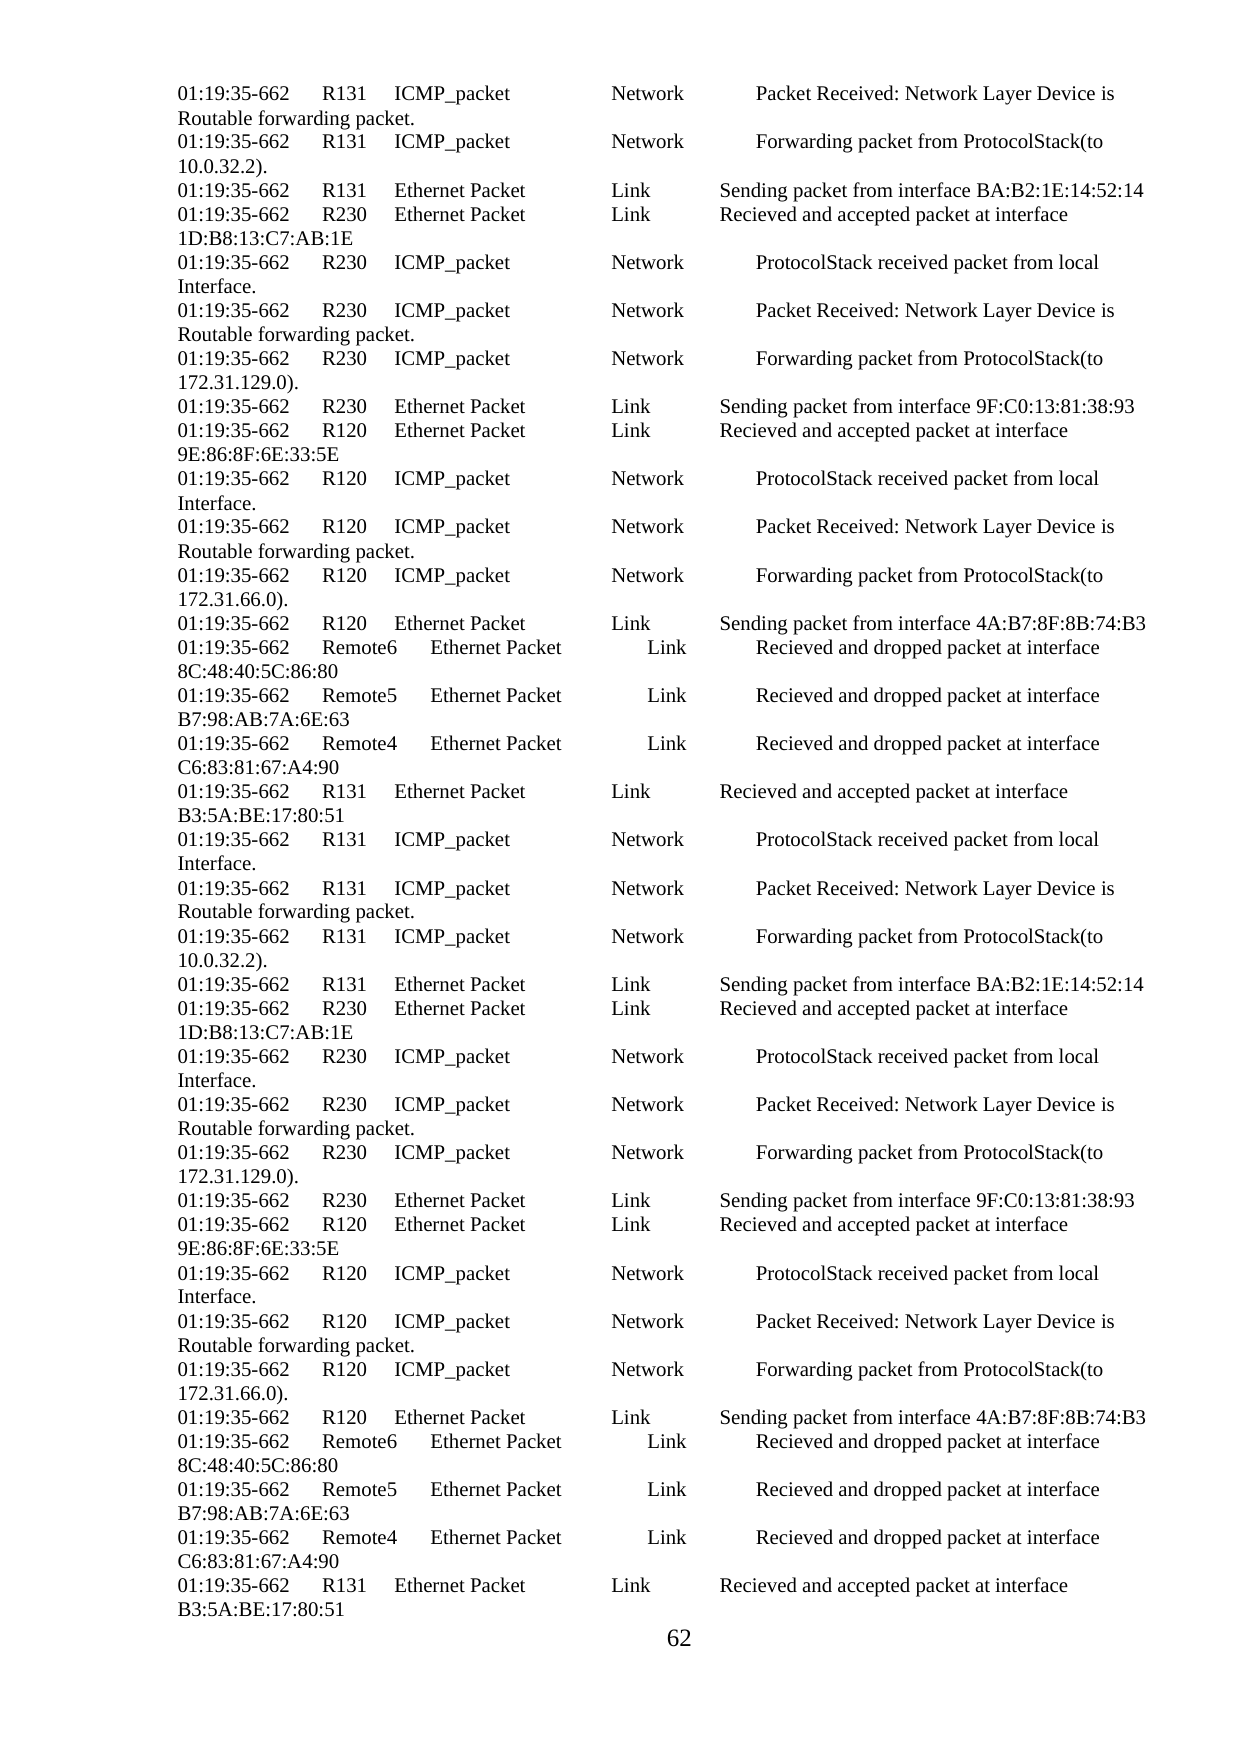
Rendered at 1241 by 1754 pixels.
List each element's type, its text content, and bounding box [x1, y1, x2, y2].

text 01:19:35-662 R230 ICMP_packet Network Forwarding packet from ProtocolStack(to 172.31.129.0). [177, 346, 1181, 394]
text 01:19:35-662 R230 Ethernet Packet Link Recieved and accepted packet at interface 1D:B8:13:C7:AB:1E [177, 996, 1181, 1044]
text 01:19:35-662 R131 Ethernet Packet Link Sending packet from interface BA:B2:1E:14:52:14 [177, 178, 1181, 202]
text 01:19:35-662 R120 Ethernet Packet Link Recieved and accepted packet at interface 9E:86:8F:6E:33:5E [177, 418, 1181, 466]
text 01:19:35-662 R230 ICMP_packet Network Packet Received: Network Layer Device is Routable forwarding packet. [177, 1092, 1181, 1140]
text 01:19:35-662 R230 Ethernet Packet Link Recieved and accepted packet at interface 1D:B8:13:C7:AB:1E [177, 202, 1181, 250]
text 01:19:35-662 R120 ICMP_packet Network ProtocolStack received packet from local Interface. [177, 466, 1181, 514]
text 01:19:35-662 R120 Ethernet Packet Link Recieved and accepted packet at interface 9E:86:8F:6E:33:5E [177, 1212, 1181, 1260]
text 01:19:35-662 R230 ICMP_packet Network ProtocolStack received packet from local Interface. [177, 1044, 1181, 1092]
text 01:19:35-662 R120 ICMP_packet Network Packet Received: Network Layer Device is Routable forwarding packet. [177, 1308, 1181, 1357]
text 01:19:35-662 R120 ICMP_packet Network Packet Received: Network Layer Device is Routable forwarding packet. [177, 514, 1181, 563]
text 01:19:35-662 R120 ICMP_packet Network ProtocolStack received packet from local Interface. [177, 1260, 1181, 1308]
text 01:19:35-662 R131 ICMP_packet Network ProtocolStack received packet from local Interface. [177, 827, 1181, 875]
text 01:19:35-662 R131 Ethernet Packet Link Recieved and accepted packet at interface B3:5A:BE:17:80:51 [177, 779, 1181, 827]
text 01:19:35-662 R120 ICMP_packet Network Forwarding packet from ProtocolStack(to 172.31.66.0). [177, 563, 1181, 611]
text 01:19:35-662 R131 ICMP_packet Network Packet Received: Network Layer Device is Routable forwarding packet. [177, 875, 1181, 923]
text 01:19:35-662 R120 Ethernet Packet Link Sending packet from interface 4A:B7:8F:8B:74:B3 [177, 611, 1181, 635]
text 01:19:35-662 R230 Ethernet Packet Link Sending packet from interface 9F:C0:13:81:38:93 [177, 1188, 1181, 1212]
text 01:19:35-662 Remote5 Ethernet Packet Link Recieved and dropped packet at interface B7:98:AB:7A:6E:63 [177, 1477, 1181, 1525]
text 01:19:35-662 Remote5 Ethernet Packet Link Recieved and dropped packet at interface B7:98:AB:7A:6E:63 [177, 683, 1181, 731]
text 01:19:35-662 R131 ICMP_packet Network Forwarding packet from ProtocolStack(to 10.0.32.2). [177, 129, 1181, 178]
text 01:19:35-662 R230 ICMP_packet Network Forwarding packet from ProtocolStack(to 172.31.129.0). [177, 1140, 1181, 1188]
text 01:19:35-662 Remote6 Ethernet Packet Link Recieved and dropped packet at interface 8C:48:40:5C:86:80 [177, 1429, 1181, 1477]
text 01:19:35-662 R131 ICMP_packet Network Packet Received: Network Layer Device is Routable forwarding packet. [177, 81, 1181, 129]
text 01:19:35-662 R230 Ethernet Packet Link Sending packet from interface 9F:C0:13:81:38:93 [177, 394, 1181, 418]
text 01:19:35-662 R120 ICMP_packet Network Forwarding packet from ProtocolStack(to 172.31.66.0). [177, 1357, 1181, 1405]
text 01:19:35-662 R131 Ethernet Packet Link Sending packet from interface BA:B2:1E:14:52:14 [177, 972, 1181, 996]
text 01:19:35-662 R131 Ethernet Packet Link Recieved and accepted packet at interface B3:5A:BE:17:80:51 [177, 1573, 1181, 1621]
text 01:19:35-662 Remote6 Ethernet Packet Link Recieved and dropped packet at interface 8C:48:40:5C:86:80 [177, 635, 1181, 683]
text 01:19:35-662 Remote4 Ethernet Packet Link Recieved and dropped packet at interface C6:83:81:67:A4:90 [177, 1525, 1181, 1573]
text 01:19:35-662 R230 ICMP_packet Network Packet Received: Network Layer Device is Routable forwarding packet. [177, 298, 1181, 346]
text 01:19:35-662 Remote4 Ethernet Packet Link Recieved and dropped packet at interface C6:83:81:67:A4:90 [177, 731, 1181, 779]
text 01:19:35-662 R230 ICMP_packet Network ProtocolStack received packet from local Interface. [177, 250, 1181, 298]
text 01:19:35-662 R120 Ethernet Packet Link Sending packet from interface 4A:B7:8F:8B:74:B3 [177, 1405, 1181, 1429]
text 01:19:35-662 R131 ICMP_packet Network Forwarding packet from ProtocolStack(to 10.0.32.2). [177, 923, 1181, 972]
